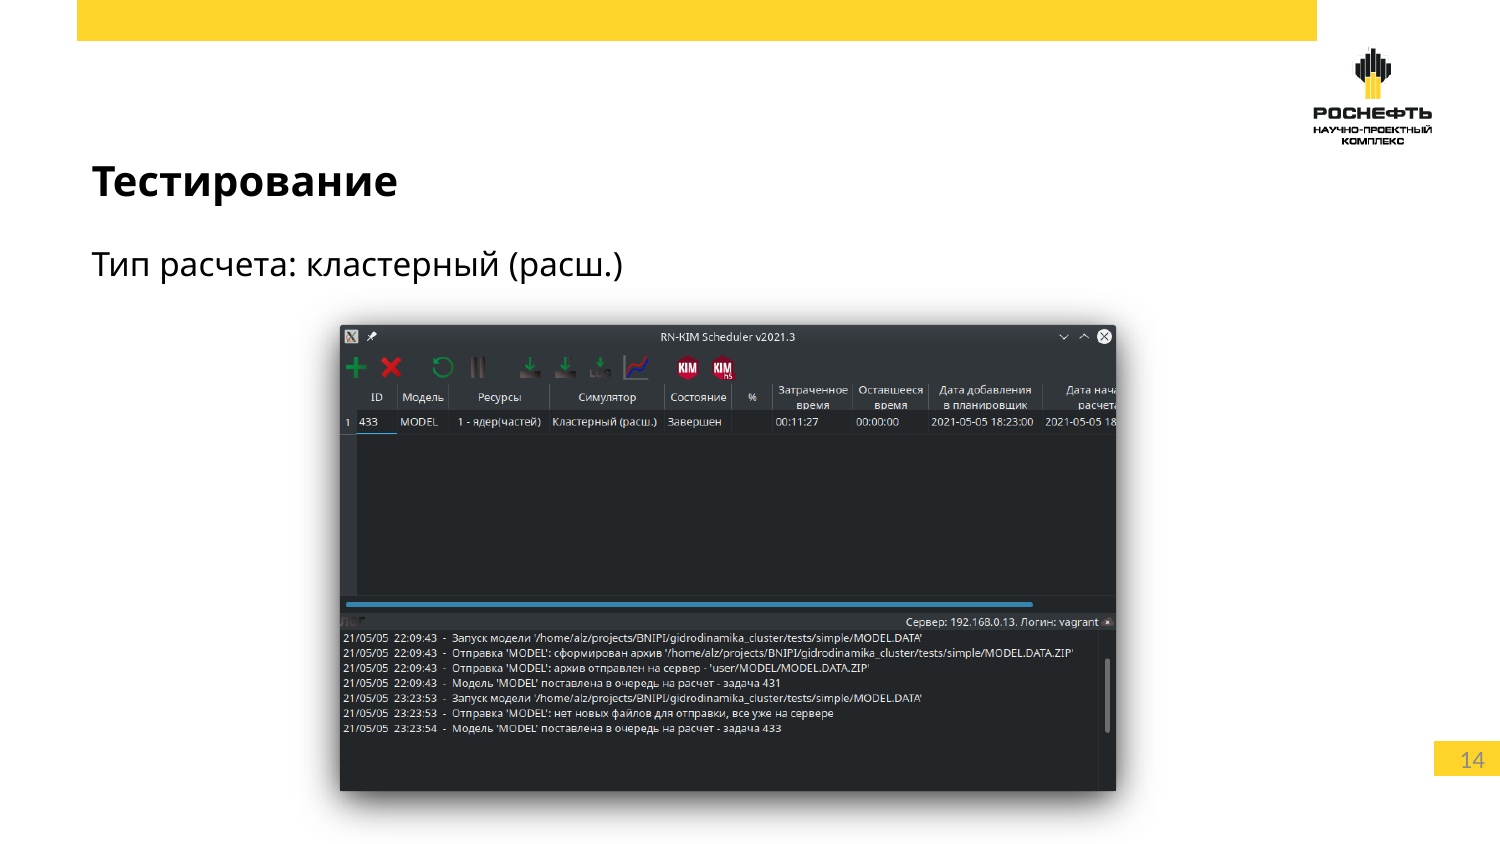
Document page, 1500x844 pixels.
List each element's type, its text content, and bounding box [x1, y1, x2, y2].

picture [1269, 0, 1500, 236]
text_box Тестирование [76, 147, 951, 213]
picture [285, 280, 1170, 844]
text_box Тип расчета: кластерный (расш.) [76, 235, 615, 292]
